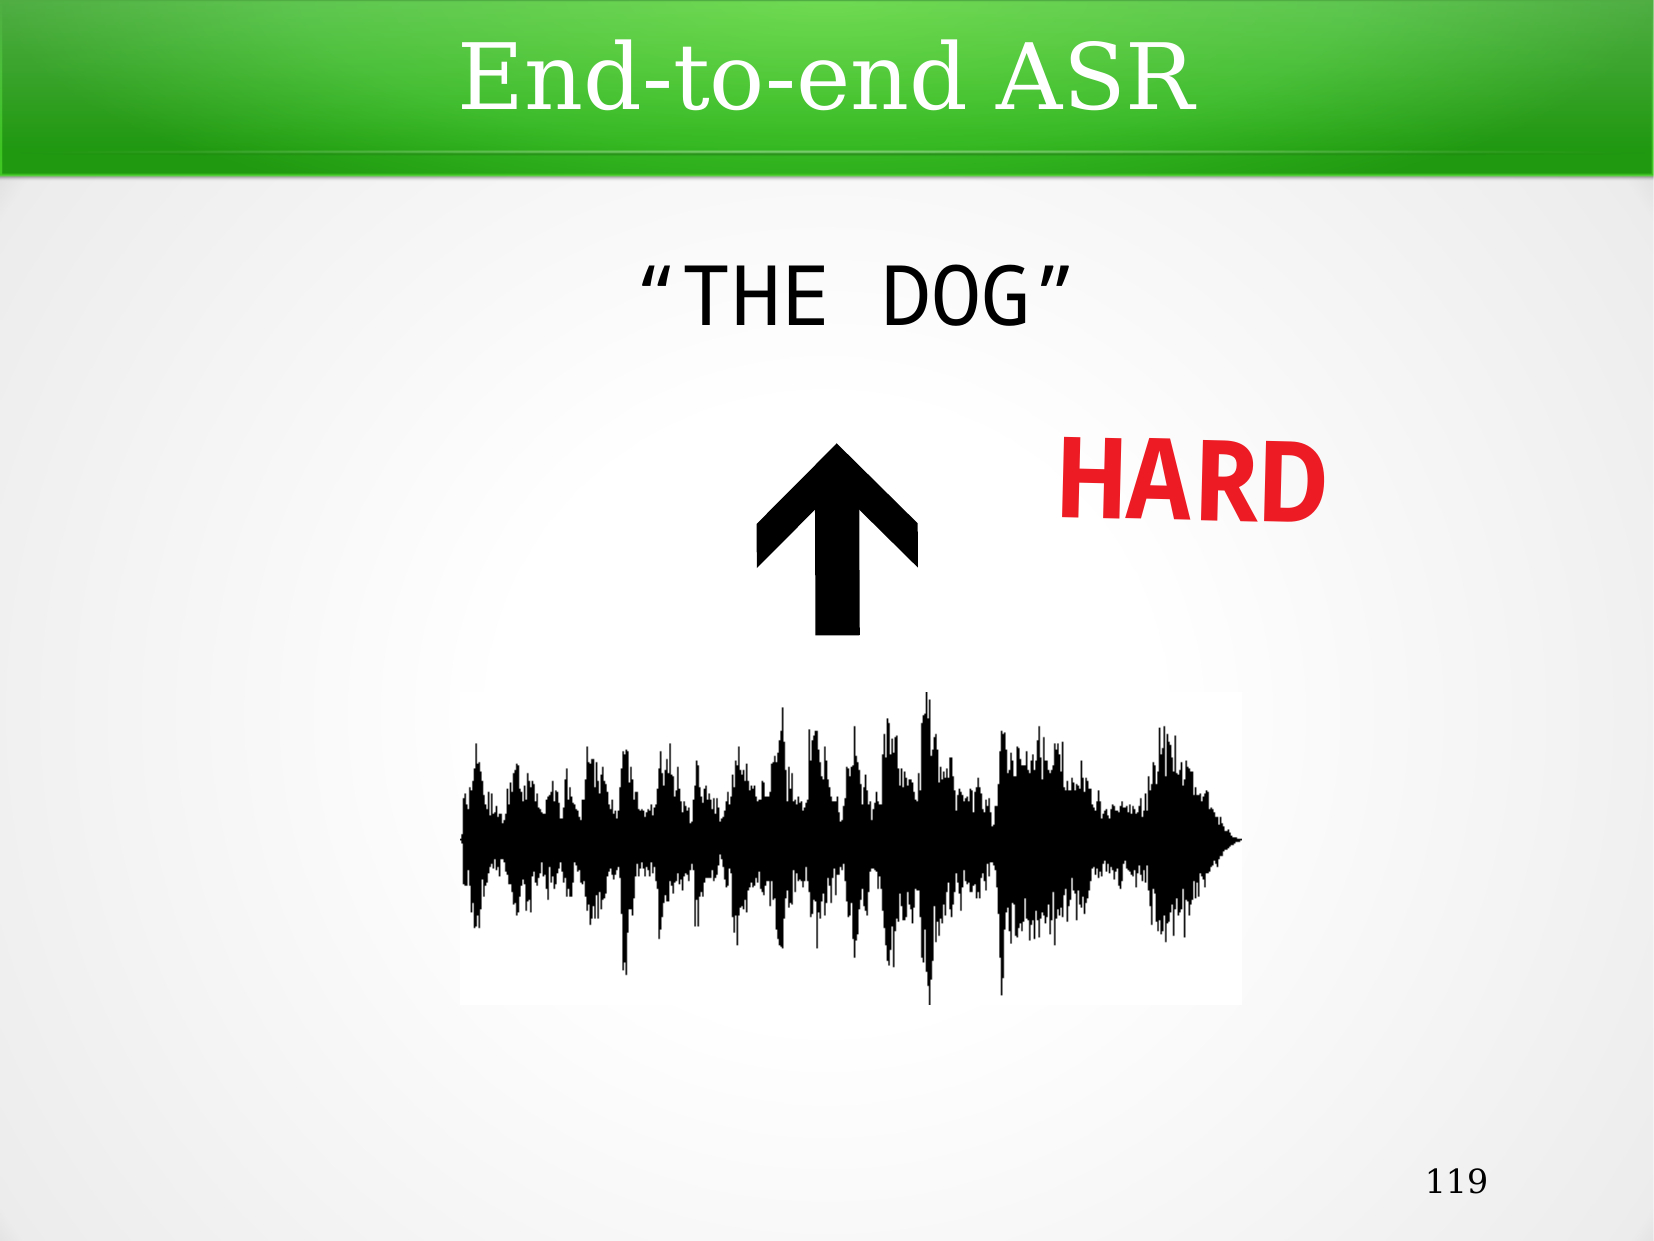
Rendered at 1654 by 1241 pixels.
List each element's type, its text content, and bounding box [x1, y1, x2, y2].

title End-to-end ASR [82, 11, 1571, 154]
text_box HARD [1038, 389, 1501, 715]
text_box “THE DOG” [616, 229, 1157, 356]
picture [0, 0, 1654, 1241]
